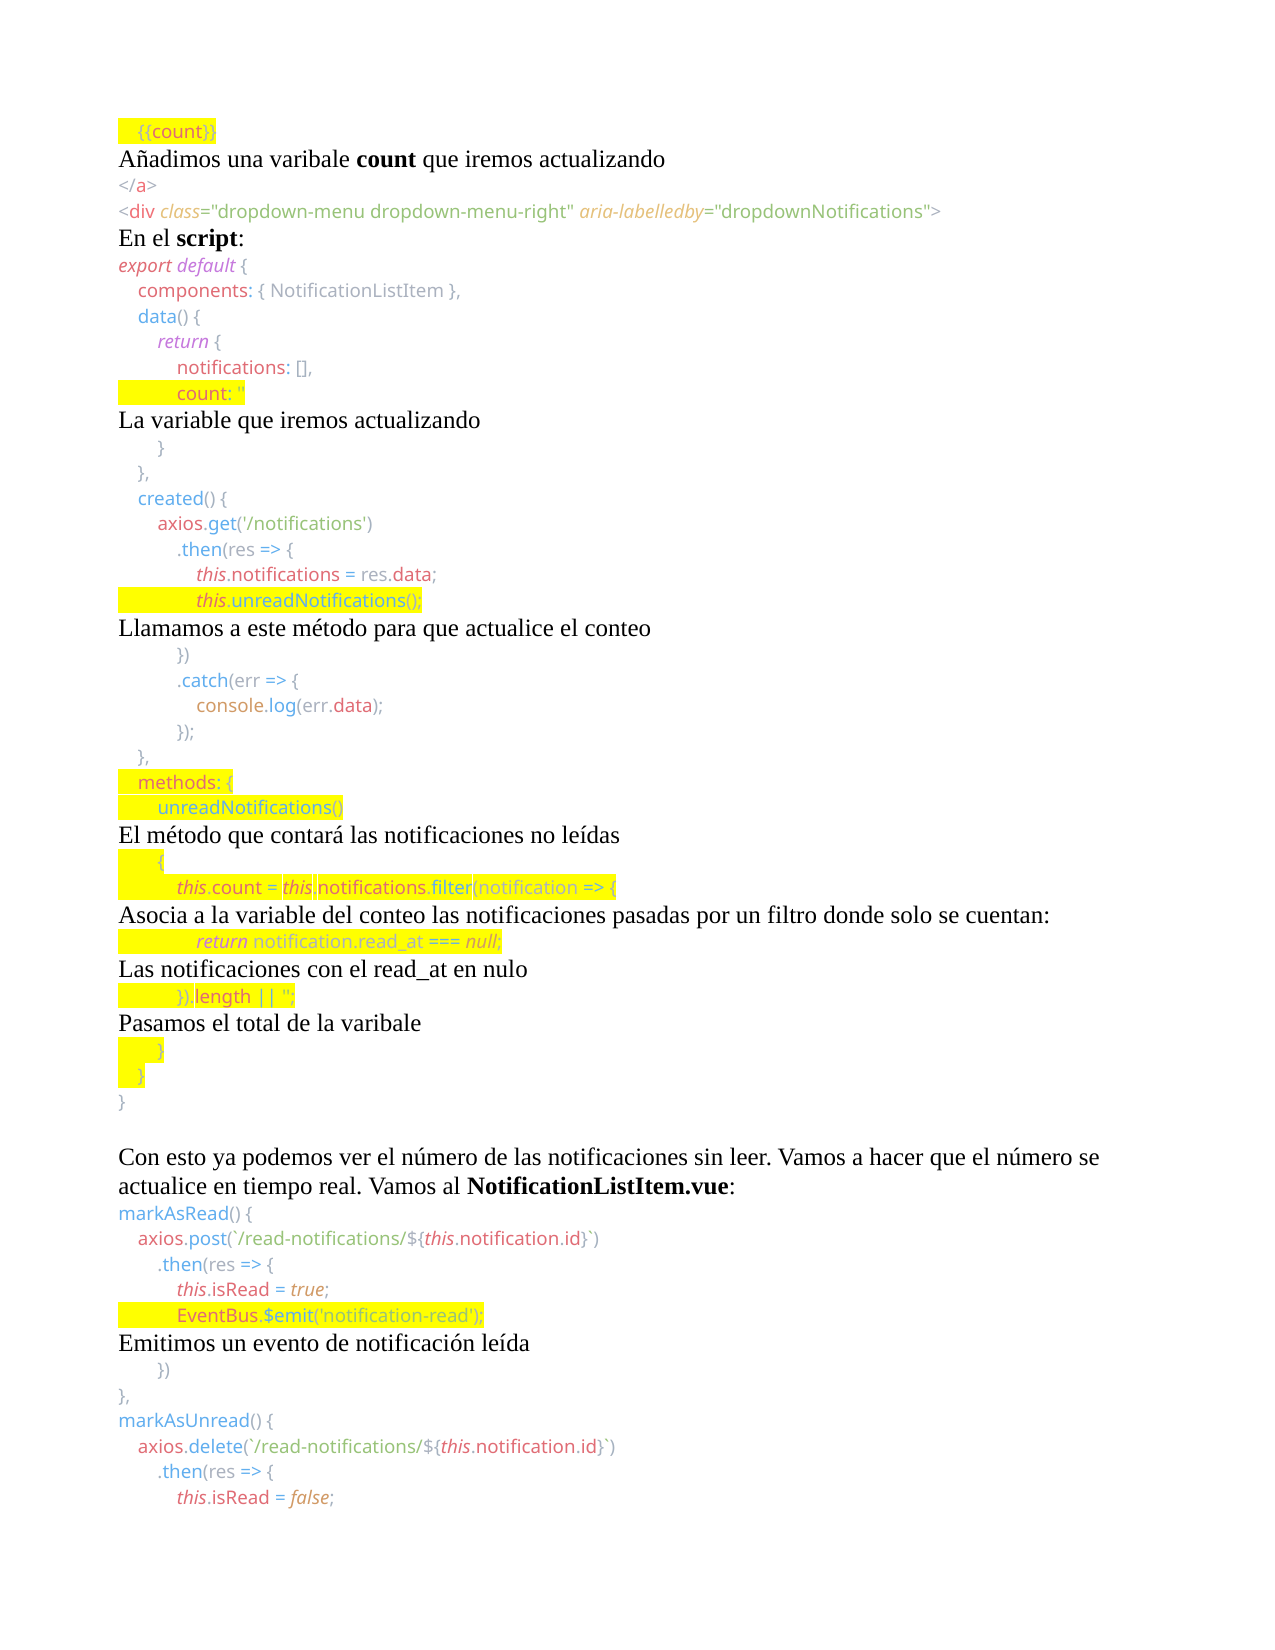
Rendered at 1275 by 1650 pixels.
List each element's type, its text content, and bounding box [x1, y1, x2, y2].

text {{count}} Añadimos una varibale count que iremos actualizando [118, 118, 1157, 172]
text }) }, markAsUnread() { axios.delete(`/read-notifications/${this.notification.id}`) .then(res => { this.isRead = false; [118, 1356, 1157, 1509]
text export default { components: { NotificationListItem }, data() { return { notifications: [], count: '' La variable que iremos actualizando [118, 252, 1157, 434]
text markAsRead() { axios.post(`/read-notifications/${this.notification.id}`) .then(res => { this.isRead = true; EventBus.$emit('notification-read'); Emitimos un evento de notificación leída [118, 1200, 1157, 1356]
text }) .catch(err => { console.log(err.data); }); }, methods: { unreadNotifications() El método que contará las notificaciones no leídas [118, 641, 1157, 849]
text } } } [118, 1037, 1157, 1114]
text Con esto ya podemos ver el número de las notificaciones sin leer. Vamos a hacer que el número se actualice en tiempo real. Vamos al NotificationListItem.vue: [118, 1142, 1157, 1200]
text return notification.read_at === null; Las notificaciones con el read_at en nulo [118, 929, 1157, 983]
text { this.count = this.notifications.filter(notification => { Asocia a la variable del conteo las notificaciones pasadas por un filtro donde solo se cuentan: [118, 849, 1157, 929]
text } }, created() { axios.get('/notifications') .then(res => { this.notifications = res.data; this.unreadNotifications(); Llamamos a este método para que actualice el conteo [118, 434, 1157, 641]
text En el script: [118, 223, 1157, 252]
text }).length || ''; Pasamos el total de la varibale [118, 983, 1157, 1037]
text </a> <div class="dropdown-menu dropdown-menu-right" aria-labelledby="dropdownNotifications"> [118, 172, 1157, 223]
